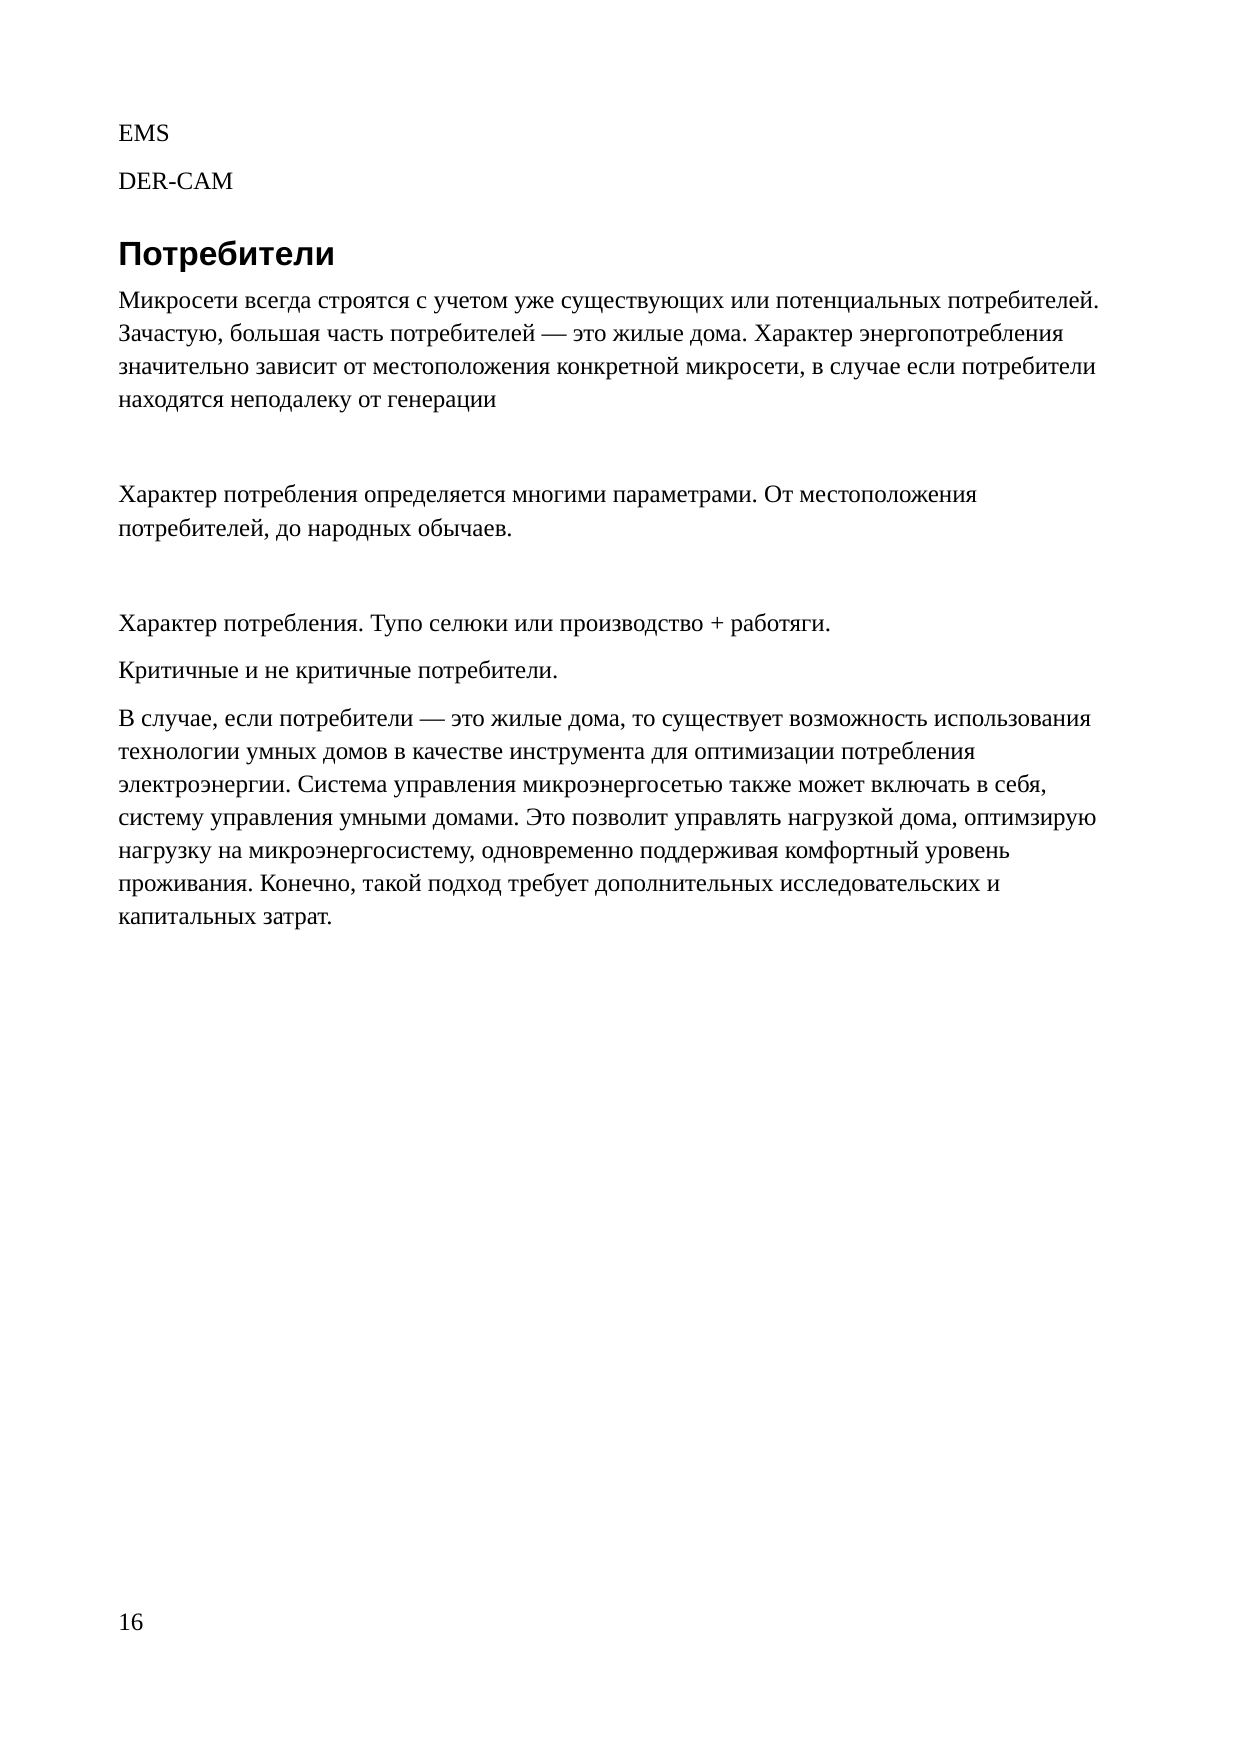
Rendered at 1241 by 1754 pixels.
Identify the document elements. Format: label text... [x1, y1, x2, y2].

text В случае, если потребители — это жилые дома, то существует возможность использования технологии умных домов в качестве инструмента для оптимизации потребления электроэнергии. Система управления микроэнергосетью также может включать в себя, систему управления умными домами. Это позволит управлять нагрузкой дома, оптимзирую нагрузку на микроэнергосистему, одновременно поддерживая комфортный уровень проживания. Конечно, такой подход требует дополнительных исследовательских и капитальных затрат. [118, 703, 1122, 930]
text Характер потребления определяется многими параметрами. От местоположения потребителей, до народных обычаев. [118, 479, 1122, 541]
text EMS [118, 118, 1122, 147]
text Микросети всегда строятся с учетом уже существующих или потенциальных потребителей. Зачастую, большая часть потребителей — это жилые дома. Характер энергопотребления значительно зависит от местоположения конкретной микросети, в случае если потребители находятся неподалеку от генерации [118, 285, 1122, 413]
text Критичные и не критичные потребители. [118, 655, 1122, 684]
text Характер потребления. Тупо селюки или производство + работяги. [118, 608, 1122, 637]
text DER-CAM [118, 166, 1122, 194]
subtitle Потребители [118, 234, 1122, 273]
